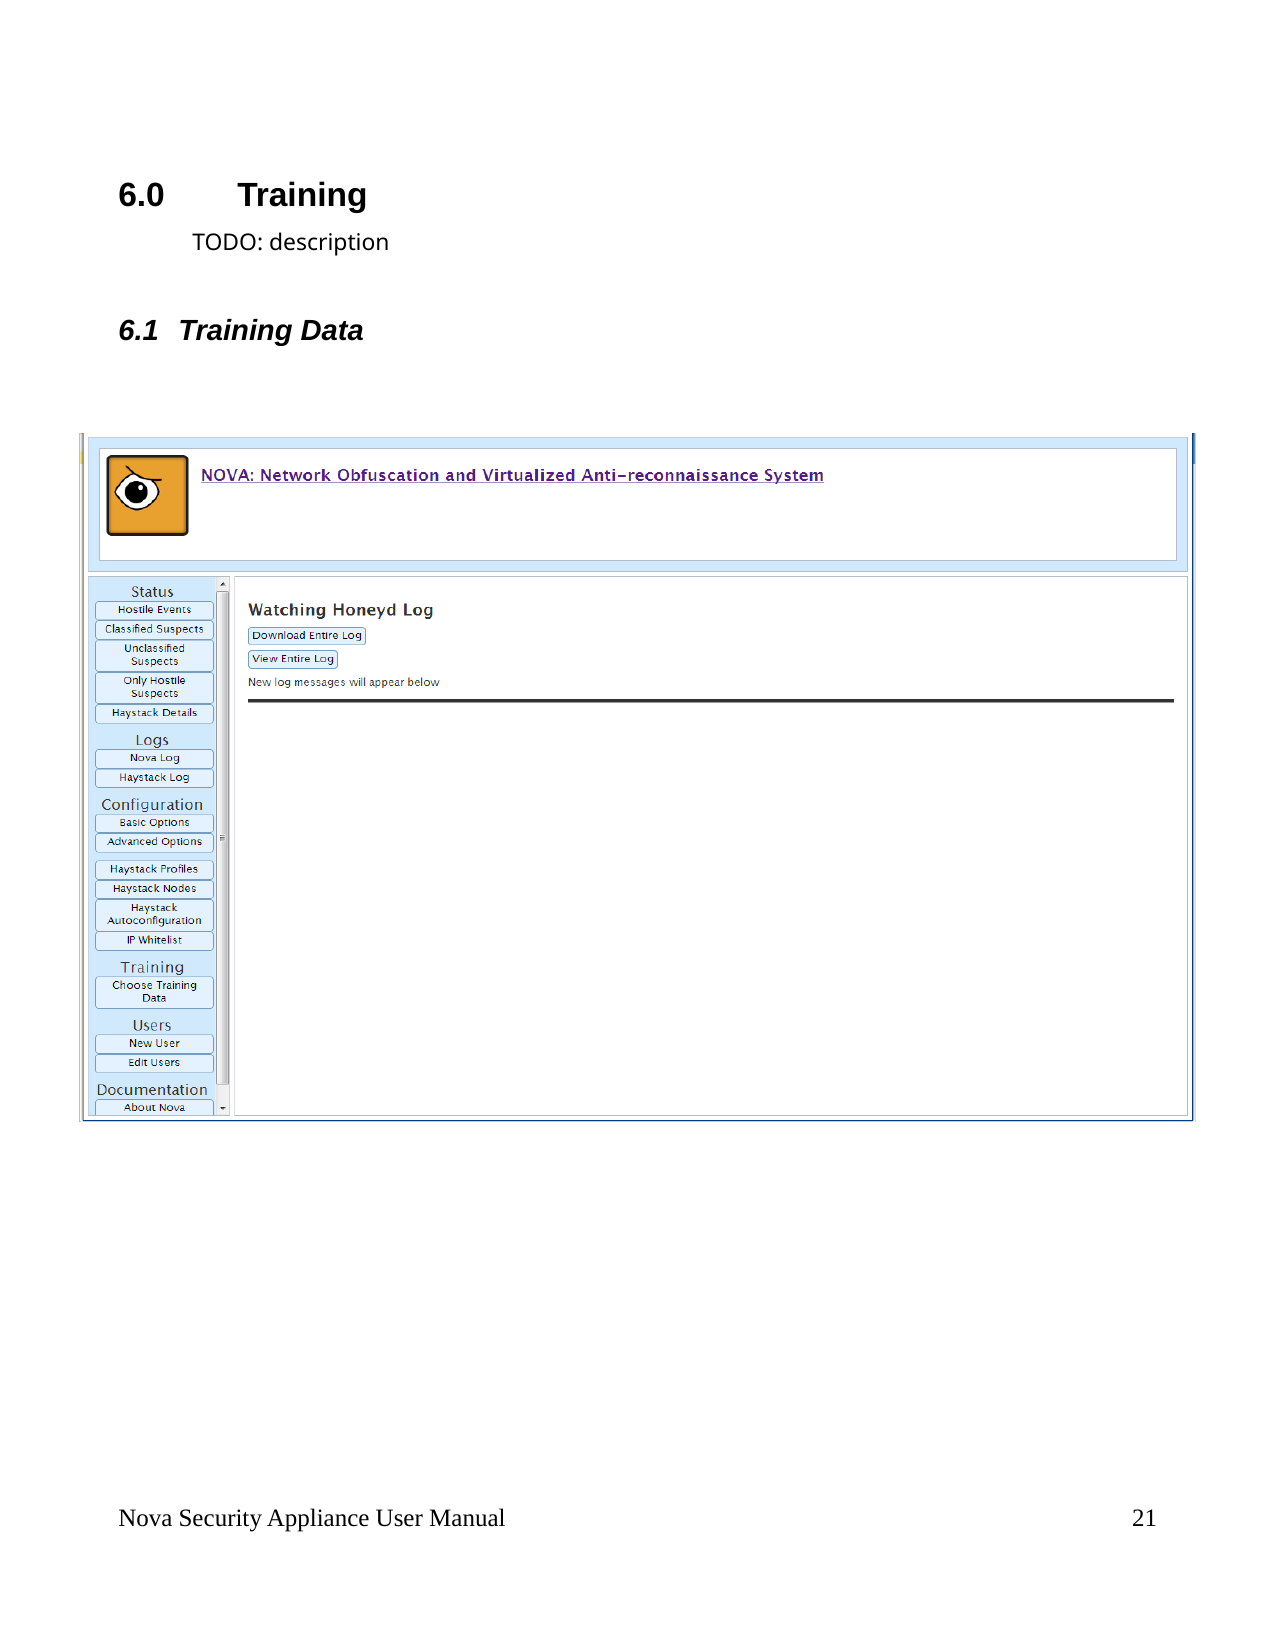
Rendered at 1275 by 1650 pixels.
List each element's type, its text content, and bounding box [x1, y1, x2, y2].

subtitle Training [118, 174, 1157, 213]
text TODO: description [118, 226, 1157, 257]
subtitle Training Data [118, 313, 1157, 347]
